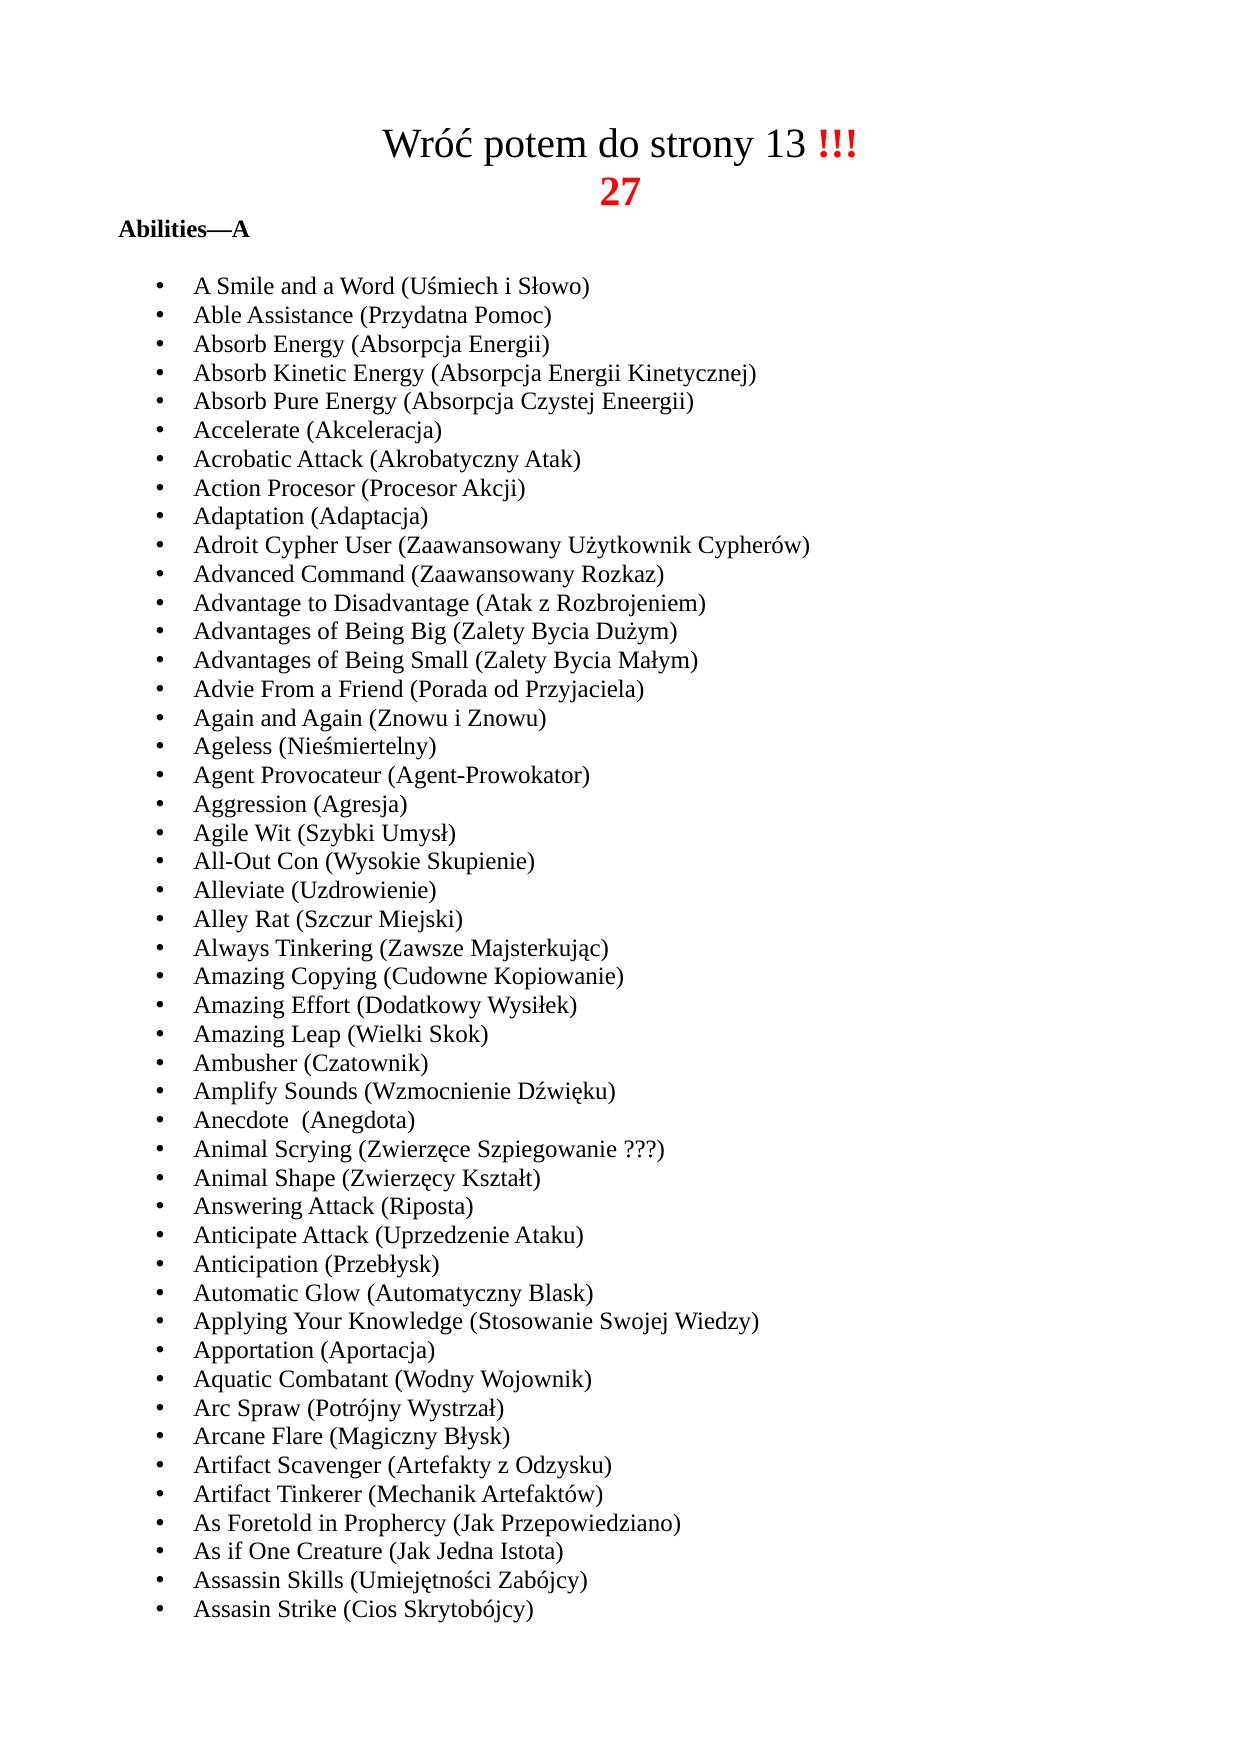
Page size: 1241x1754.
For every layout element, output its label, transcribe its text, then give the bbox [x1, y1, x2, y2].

list Aggression (Agresja) [156, 789, 1122, 818]
list Action Procesor (Procesor Akcji) [156, 473, 1122, 501]
list Absorb Kinetic Energy (Absorpcja Energii Kinetycznej) [156, 358, 1122, 386]
list Absorb Pure Energy (Absorpcja Czystej Eneergii) [156, 386, 1122, 415]
text Abilities—A [118, 214, 1122, 243]
list Advantages of Being Small (Zalety Bycia Małym) [156, 645, 1122, 674]
text Wróć potem do strony 13 !!! [118, 118, 1122, 166]
list Agent Provocateur (Agent-Prowokator) [156, 760, 1122, 789]
list Alley Rat (Szczur Miejski) [156, 904, 1122, 933]
list Ageless (Nieśmiertelny) [156, 731, 1122, 760]
list Answering Attack (Riposta) [156, 1191, 1122, 1220]
list Applying Your Knowledge (Stosowanie Swojej Wiedzy) [156, 1306, 1122, 1335]
list Again and Again (Znowu i Znowu) [156, 703, 1122, 731]
list Amplify Sounds (Wzmocnienie Dźwięku) [156, 1076, 1122, 1105]
list Amazing Leap (Wielki Skok) [156, 1019, 1122, 1048]
list Anticipation (Przebłysk) [156, 1249, 1122, 1278]
list Ambusher (Czatownik) [156, 1048, 1122, 1076]
list Anticipate Attack (Uprzedzenie Ataku) [156, 1220, 1122, 1249]
text 27 [118, 166, 1122, 214]
list Alleviate (Uzdrowienie) [156, 875, 1122, 904]
list As if One Creature (Jak Jedna Istota) [156, 1536, 1122, 1565]
list Assassin Skills (Umiejętności Zabójcy) [156, 1565, 1122, 1594]
list Arc Spraw (Potrójny Wystrzał) [156, 1393, 1122, 1421]
list As Foretold in Prophercy (Jak Przepowiedziano) [156, 1508, 1122, 1536]
list Acrobatic Attack (Akrobatyczny Atak) [156, 444, 1122, 473]
list Apportation (Aportacja) [156, 1335, 1122, 1364]
list Absorb Energy (Absorpcja Energii) [156, 329, 1122, 358]
list Advanced Command (Zaawansowany Rozkaz) [156, 559, 1122, 588]
list Animal Scrying (Zwierzęce Szpiegowanie ???) [156, 1134, 1122, 1163]
list Always Tinkering (Zawsze Majsterkując) [156, 933, 1122, 961]
list Adaptation (Adaptacja) [156, 501, 1122, 530]
list Arcane Flare (Magiczny Błysk) [156, 1421, 1122, 1450]
list Animal Shape (Zwierzęcy Kształt) [156, 1163, 1122, 1191]
list Artifact Tinkerer (Mechanik Artefaktów) [156, 1479, 1122, 1508]
list Amazing Effort (Dodatkowy Wysiłek) [156, 990, 1122, 1019]
list Advantage to Disadvantage (Atak z Rozbrojeniem) [156, 588, 1122, 616]
list Able Assistance (Przydatna Pomoc) [156, 300, 1122, 329]
list Assasin Strike (Cios Skrytobójcy) [156, 1594, 1122, 1623]
list Aquatic Combatant (Wodny Wojownik) [156, 1364, 1122, 1393]
list Advantages of Being Big (Zalety Bycia Dużym) [156, 616, 1122, 645]
list Artifact Scavenger (Artefakty z Odzysku) [156, 1450, 1122, 1479]
list Adroit Cypher User (Zaawansowany Użytkownik Cypherów) [156, 530, 1122, 559]
list Automatic Glow (Automatyczny Blask) [156, 1278, 1122, 1306]
list Amazing Copying (Cudowne Kopiowanie) [156, 961, 1122, 990]
list Advie From a Friend (Porada od Przyjaciela) [156, 674, 1122, 703]
list Accelerate (Akceleracja) [156, 415, 1122, 444]
list A Smile and a Word (Uśmiech i Słowo) [156, 271, 1122, 300]
list Agile Wit (Szybki Umysł) [156, 818, 1122, 846]
list All-Out Con (Wysokie Skupienie) [156, 846, 1122, 875]
list Anecdote (Anegdota) [156, 1105, 1122, 1134]
